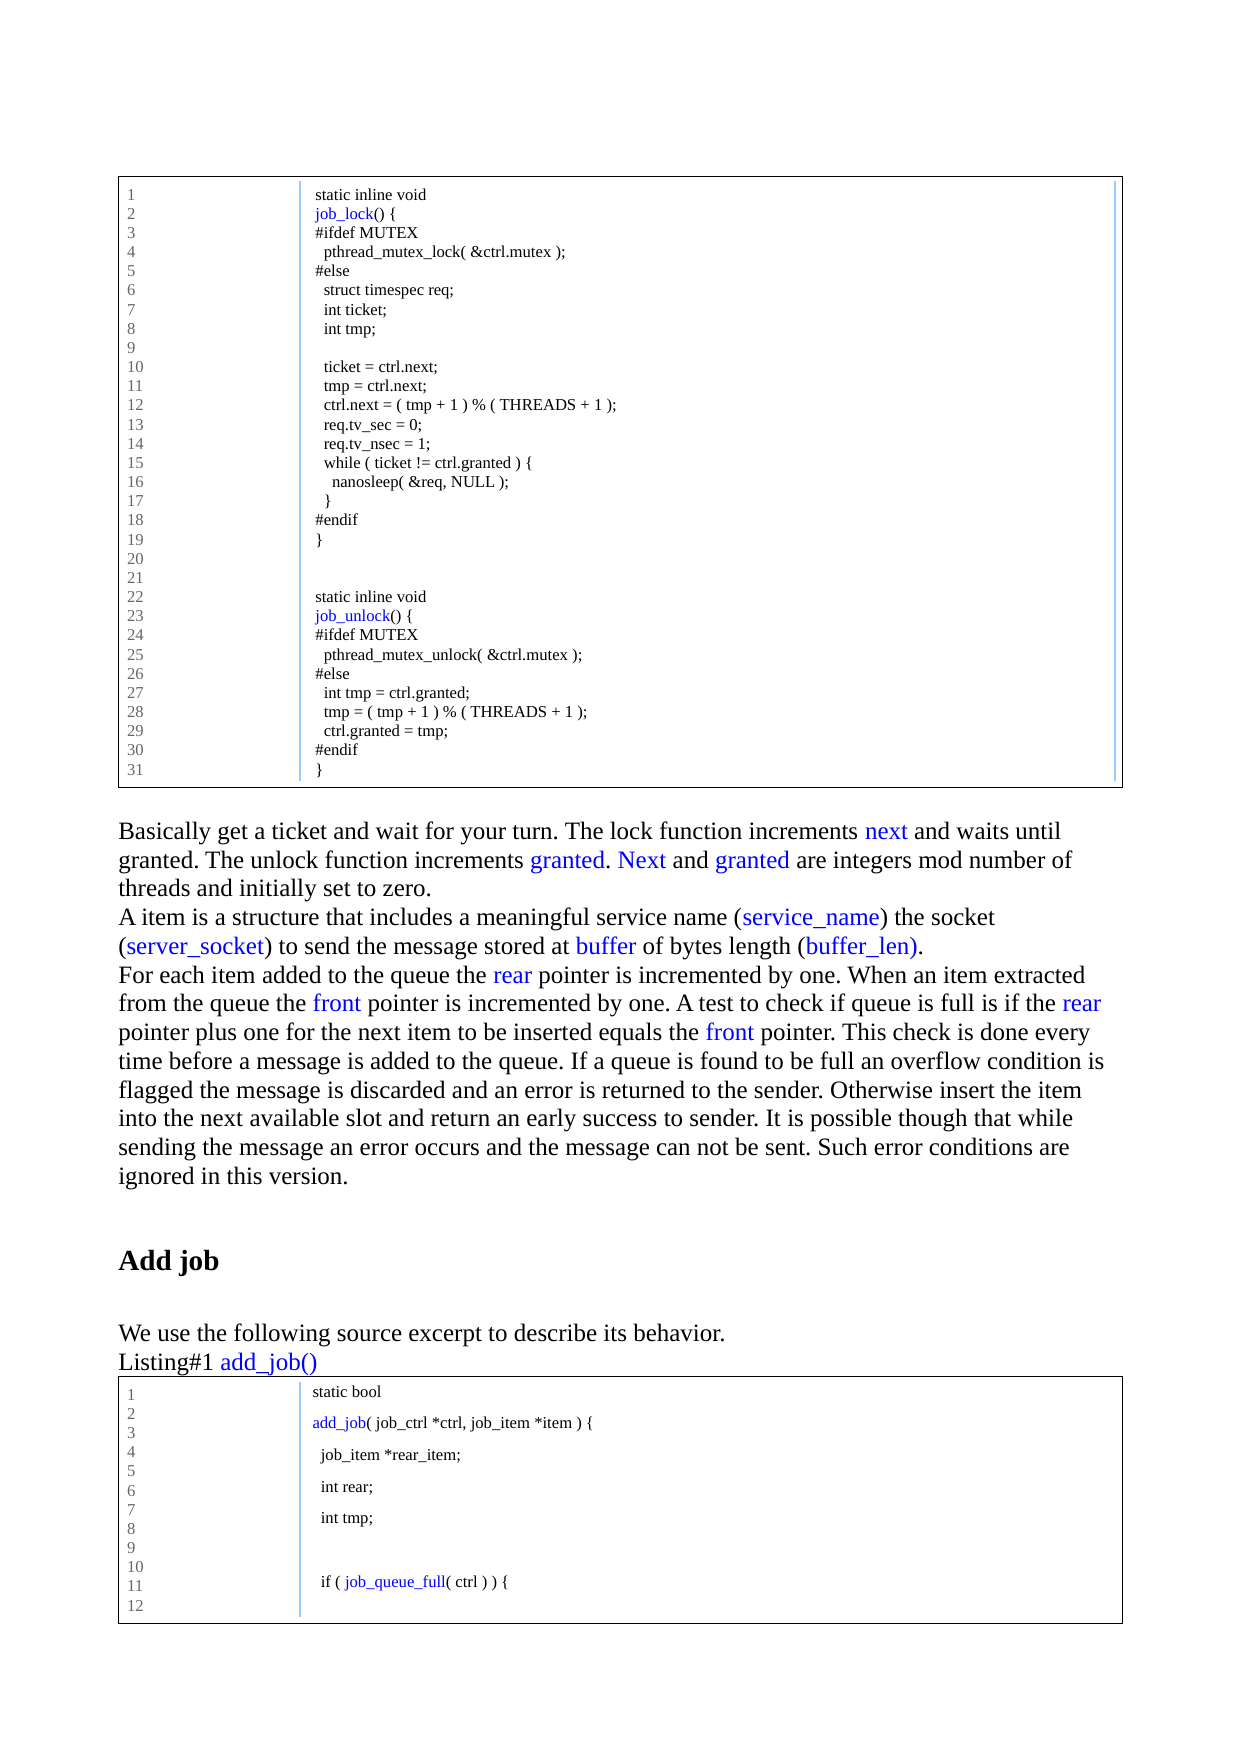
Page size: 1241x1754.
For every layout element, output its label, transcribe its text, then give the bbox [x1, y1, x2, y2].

text Listing#1 add_job() [118, 1347, 1122, 1376]
text For each item added to the queue the rear pointer is incremented by one. When an item extracted from the queue the front pointer is incremented by one. A test to check if queue is full is if the rear pointer plus one for the next item to be inserted equals the front pointer. This check is done every time before a message is added to the queue. If a queue is found to be full an overflow condition is flagged the message is discarded and an error is returned to the sender. Otherwise insert the item into the next available slot and return an early success to sender. It is possible though that while sending the message an error occurs and the message can not be sent. Such error conditions are ignored in this version. [118, 960, 1122, 1190]
table_header 1 2 3 4 5 6 7 8 9 10 11 12 13 14 15 16 17 18 19 20 21 22 23 24 25 26 27 28 29 30 31 [119, 177, 307, 787]
text We use the following source excerpt to describe its behavior. [118, 1318, 1122, 1347]
table_header 1 2 3 4 5 6 7 8 9 10 11 12 [119, 1377, 307, 1623]
text Basically get a ticket and wait for your turn. The lock function increments next and waits until granted. The unlock function increments granted. Next and granted are integers mod number of threads and initially set to zero. [118, 816, 1122, 902]
subtitle Add job [118, 1243, 1122, 1277]
table_header static inline void job_lock() { #ifdef MUTEX pthread_mutex_lock( &ctrl.mutex ); #else struct timespec req; int ticket; int tmp; ticket = ctrl.next; tmp = ctrl.next; ctrl.next = ( tmp + 1 ) % ( THREADS + 1 ); req.tv_sec = 0; req.tv_nsec = 1; while ( ticket != ctrl.granted ) { nanosleep( &req, NULL ); } #endif } static inline void job_unlock() { #ifdef MUTEX pthread_mutex_unlock( &ctrl.mutex ); #else int tmp = ctrl.granted; tmp = ( tmp + 1 ) % ( THREADS + 1 ); ctrl.granted = tmp; #endif } [307, 177, 1122, 787]
text A item is a structure that includes a meaningful service name (service_name) the socket (server_socket) to send the message stored at buffer of bytes length (buffer_len). [118, 902, 1122, 960]
table_header static bool add_job( job_ctrl *ctrl, job_item *item ) { job_item *rear_item; int rear; int tmp; if ( job_queue_full( ctrl ) ) { [307, 1377, 1122, 1623]
